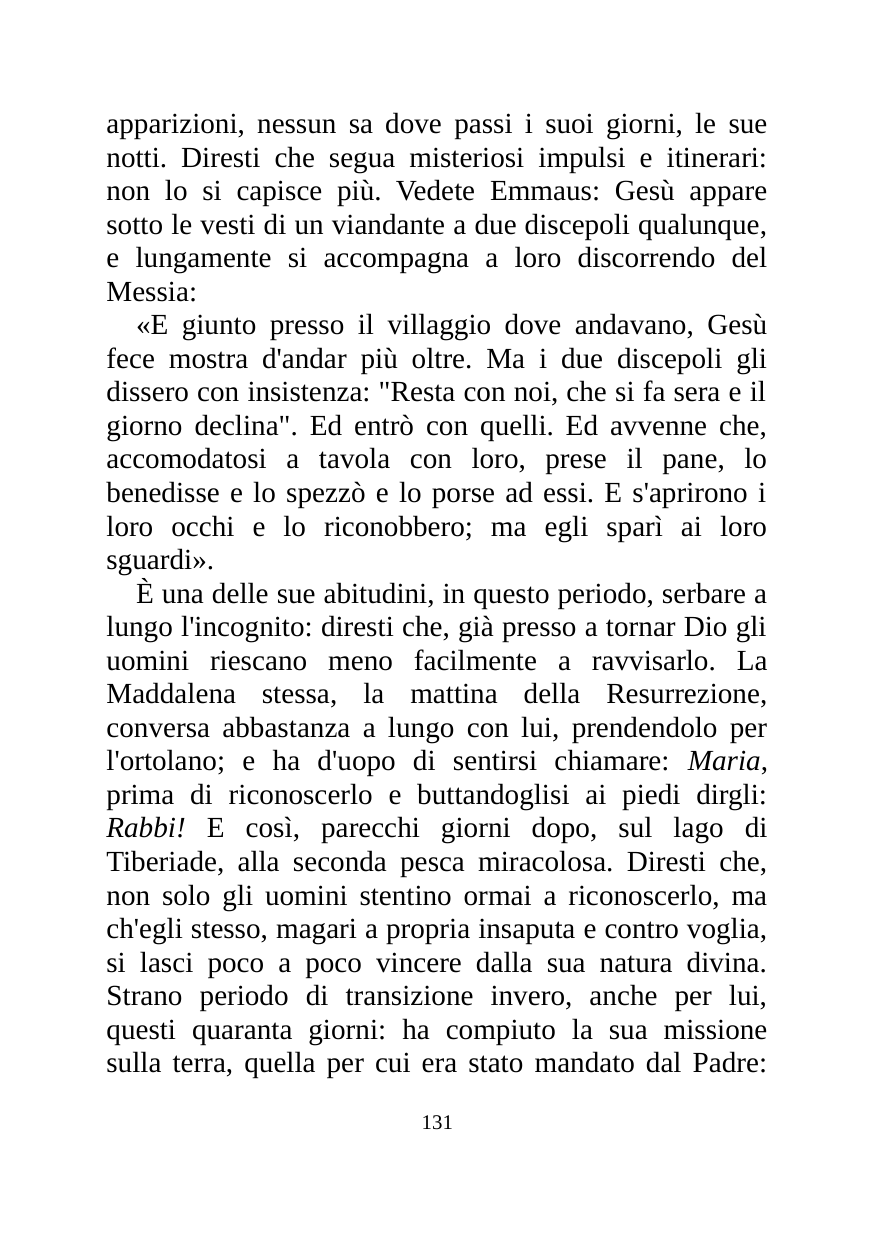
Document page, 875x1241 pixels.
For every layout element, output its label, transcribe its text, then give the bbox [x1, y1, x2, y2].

text È una delle sue abitudini, in questo periodo, serbare a lungo l'incognito: diresti che, già presso a tornar Dio gli uomini riescano meno facilmente a ravvisarlo. La Maddalena stessa, la mattina della Resurrezione, conversa abbastanza a lungo con lui, prendendolo per l'ortolano; e ha d'uopo di sentirsi chiamare: Maria, prima di riconoscerlo e buttandoglisi ai piedi dirgli: Rabbi! E così, parecchi giorni dopo, sul lago di Tiberiade, alla seconda pesca miracolosa. Diresti che, non solo gli uomini stentino ormai a riconoscerlo, ma ch'egli stesso, magari a propria insaputa e contro voglia, si lasci poco a poco vincere dalla sua natura divina. Strano periodo di transizione invero, anche per lui, questi quaranta giorni: ha compiuto la sua missione sulla terra, quella per cui era stato mandato dal Padre: [106, 576, 768, 1079]
text apparizioni, nessun sa dove passi i suoi giorni, le sue notti. Diresti che segua misteriosi impulsi e itinerari: non lo si capisce più. Vedete Emmaus: Gesù appare sotto le vesti di un viandante a due discepoli qualunque, e lungamente si accompagna a loro discorrendo del Messia: [106, 106, 768, 307]
text «E giunto presso il villaggio dove andavano, Gesù fece mostra d'andar più oltre. Ma i due discepoli gli dissero con insistenza: "Resta con noi, che si fa sera e il giorno declina". Ed entrò con quelli. Ed avvenne che, accomodatosi a tavola con loro, prese il pane, lo benedisse e lo spezzò e lo porse ad essi. E s'aprirono i loro occhi e lo riconobbero; ma egli sparì ai loro sguardi». [106, 307, 768, 576]
